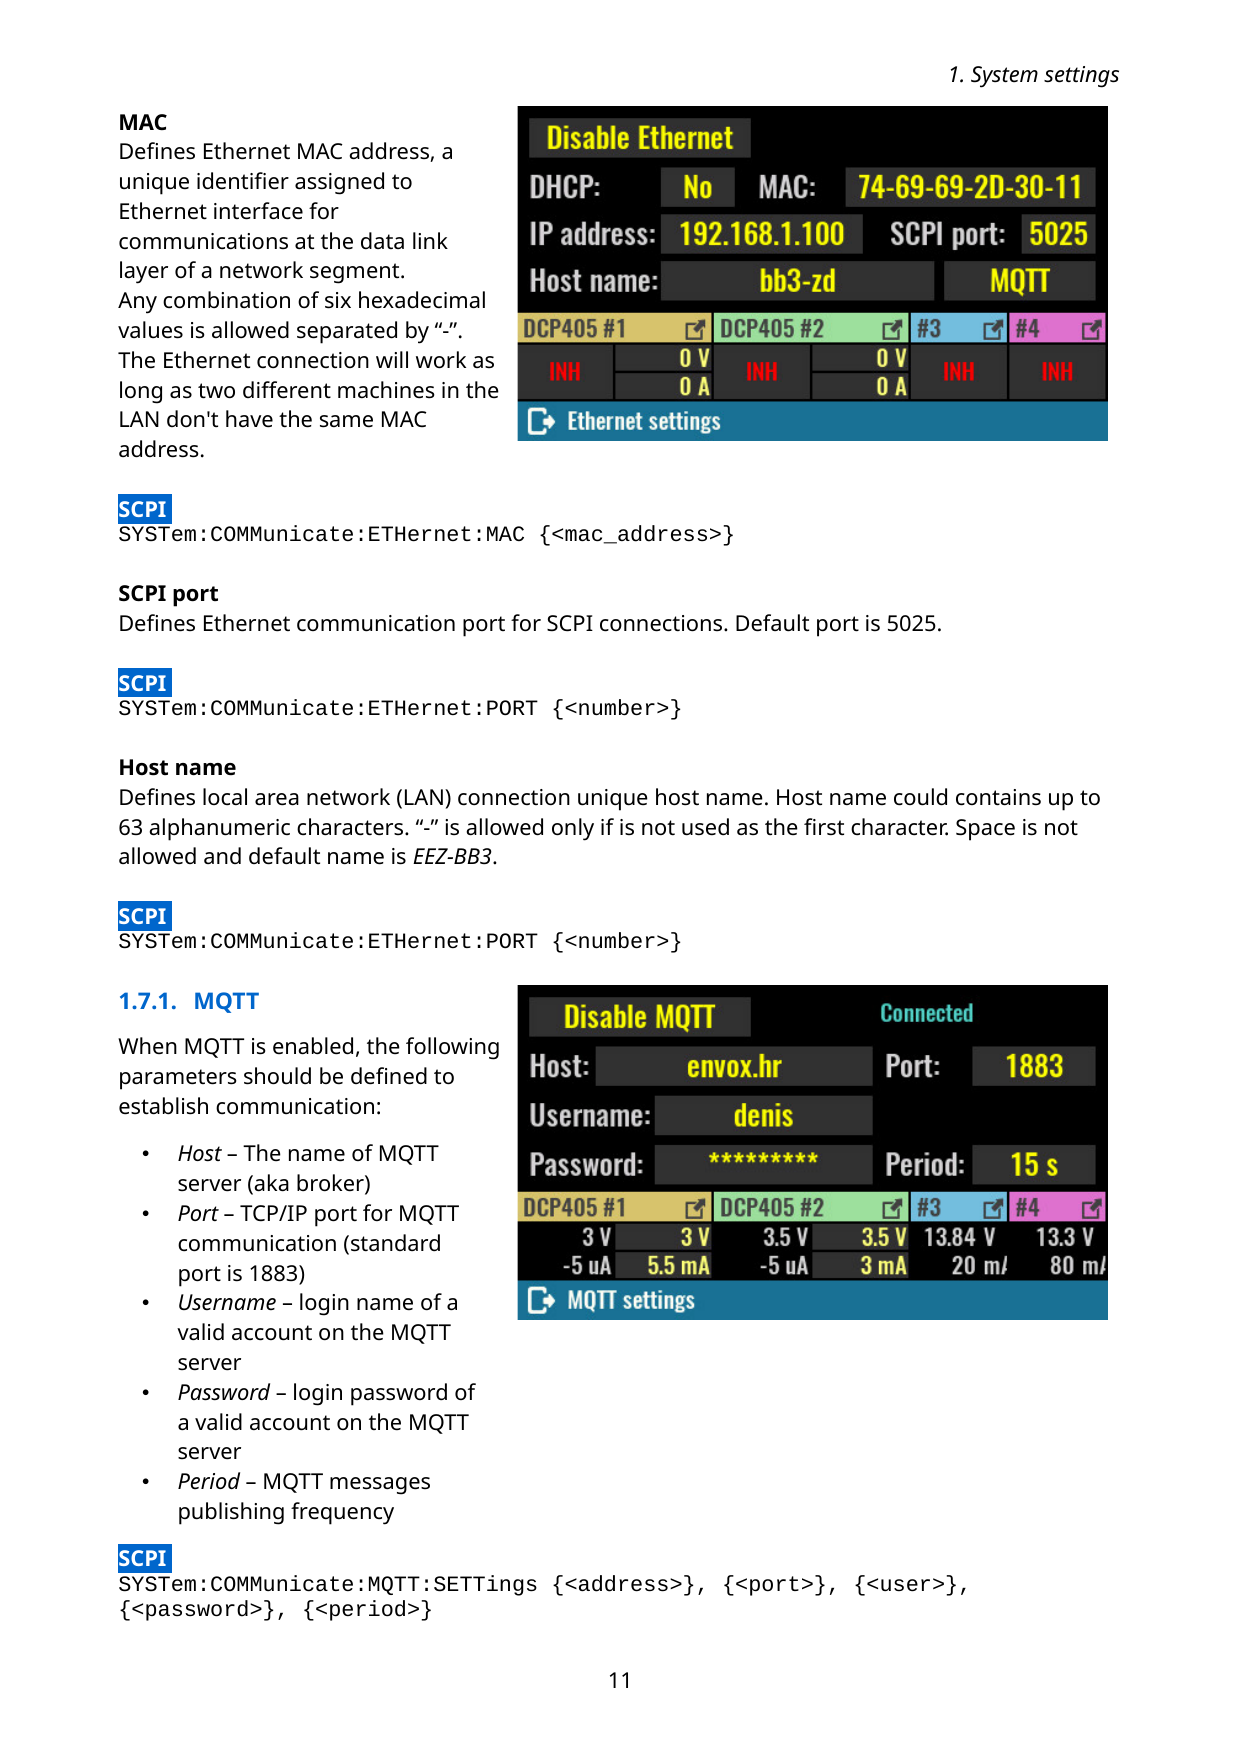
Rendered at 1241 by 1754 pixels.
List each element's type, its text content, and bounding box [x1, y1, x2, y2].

text Defines local area network (LAN) connection unique host name. Host name could contains up to 63 alphanumeric characters. “-” is allowed only if is not used as the first character. Space is not allowed and default name is EEZ-BB3. [118, 782, 1122, 871]
table_header [503, 107, 1123, 524]
picture [517, 985, 1108, 1320]
text SYSTem:COMMunicate:ETHernet:PORT {<number>} [118, 931, 1122, 956]
text SYSTem:COMMunicate:MQTT:SETTings {<address>}, {<port>}, {<user>}, {<password>}, {<period>} [118, 1573, 1122, 1623]
table_header MQTT When MQTT is enabled, the following parameters should be defined to establish communication: Host – The name of MQTT server (aka broker) Port – TCP/IP port for MQTT communication (standard port is 1883) Username – login name of a valid account on the MQTT server Password – login password of a valid account on the MQTT server Period – MQTT messages publishing frequency [118, 985, 502, 1543]
table_header [503, 985, 1123, 1543]
text Host name [118, 752, 1122, 782]
text SCPI [118, 668, 1122, 697]
text SYSTem:COMMunicate:ETHernet:PORT {<number>} [118, 697, 1122, 722]
text SCPI port [118, 578, 1122, 608]
text Defines Ethernet communication port for SCPI connections. Default port is 5025. [118, 608, 1122, 638]
text SYSTem:COMMunicate:ETHernet:MAC {<mac_address>} [118, 524, 1122, 548]
picture [517, 106, 1108, 441]
table_header MAC Defines Ethernet MAC address, a unique identifier assigned to Ethernet interface for communications at the data link layer of a network segment. Any combination of six hexadecimal values is allowed separated by “-”. The Ethernet connection will work as long as two different machines in the LAN don't have the same MAC address. SCPI [118, 107, 502, 524]
text SCPI [118, 901, 1122, 931]
text SCPI [118, 1543, 1122, 1573]
